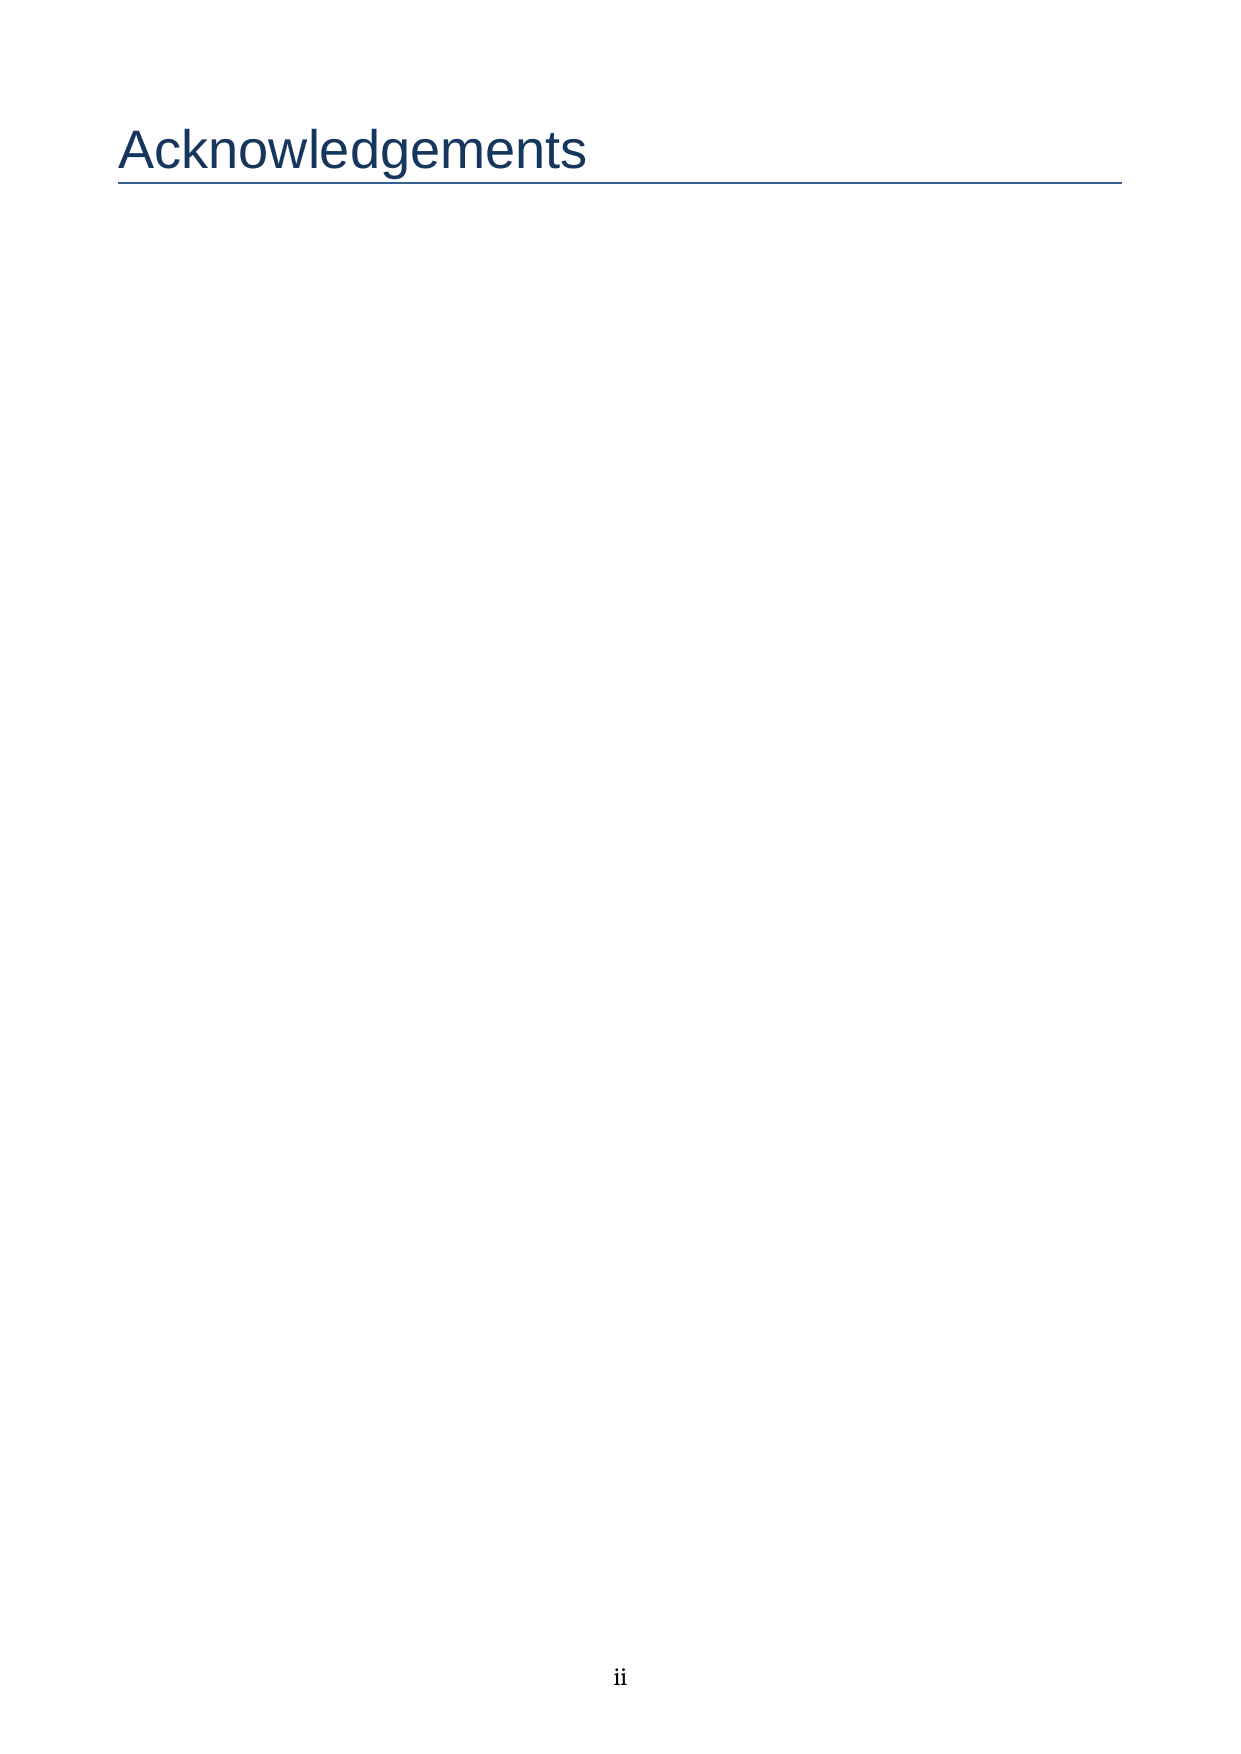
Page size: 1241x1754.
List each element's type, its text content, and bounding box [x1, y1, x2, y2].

subtitle Acknowledgements [118, 118, 1122, 182]
